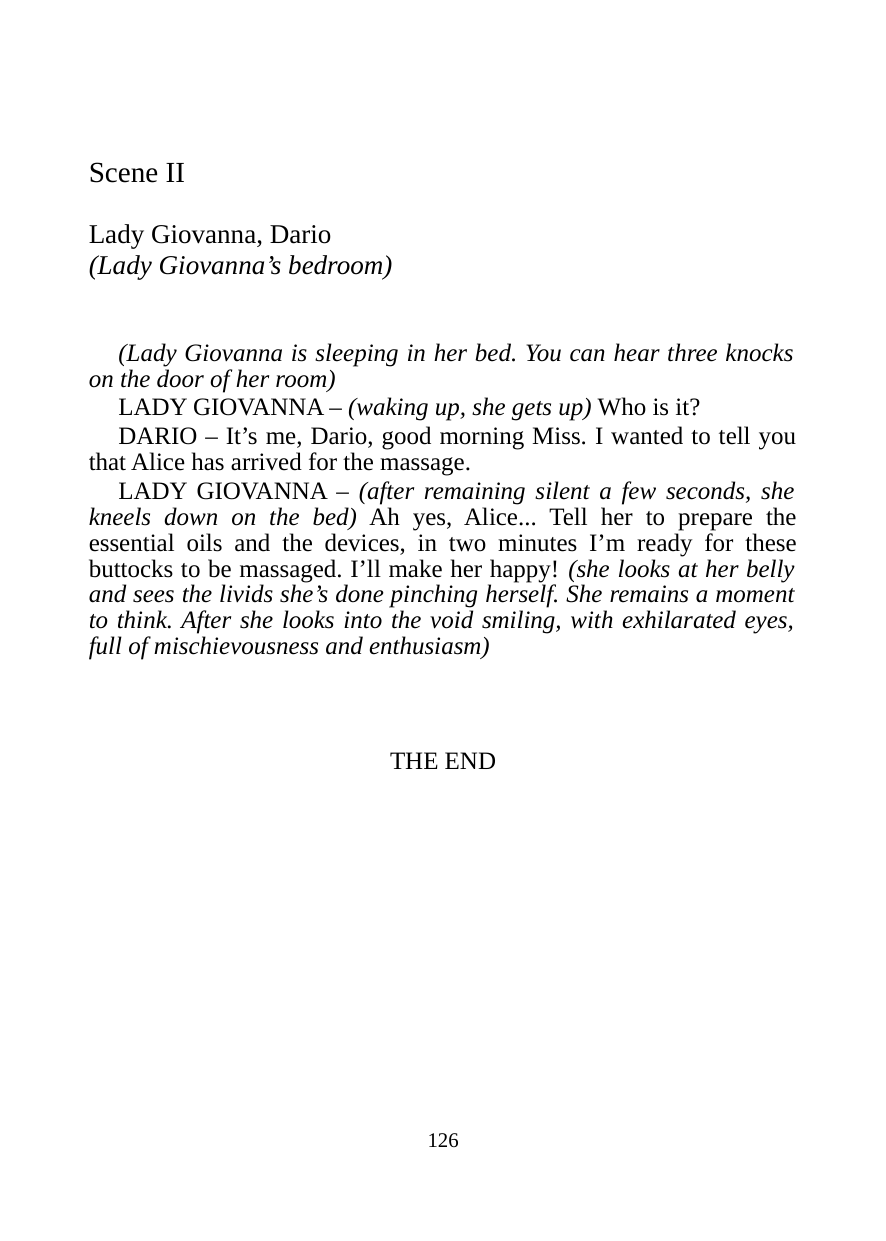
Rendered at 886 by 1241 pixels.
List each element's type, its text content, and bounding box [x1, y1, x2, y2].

text (Lady Giovanna is sleeping in her bed. You can hear three knocks on the door of her room) [88, 338, 797, 392]
text (Lady Giovanna’s bedroom) [88, 249, 797, 280]
text LADY GIOVANNA – (waking up, she gets up) Who is it? [88, 392, 797, 421]
text Scene II [88, 156, 797, 189]
text THE END [88, 746, 797, 775]
text LADY GIOVANNA – (after remaining silent a few seconds, she kneels down on the bed) Ah yes, Alice... Tell her to prepare the essential oils and the devices, in two minutes I’m ready for these buttocks to be massaged. I’ll make her happy! (she looks at her belly and sees the livids she’s done pinching herself. She remains a moment to think. After she looks into the void smiling, with exhilarated eyes, full of mischievousness and enthusiasm) [88, 476, 797, 660]
text Lady Giovanna, Dario [88, 218, 797, 249]
text DARIO – It’s me, Dario, good morning Miss. I wanted to tell you that Alice has arrived for the massage. [88, 421, 797, 476]
